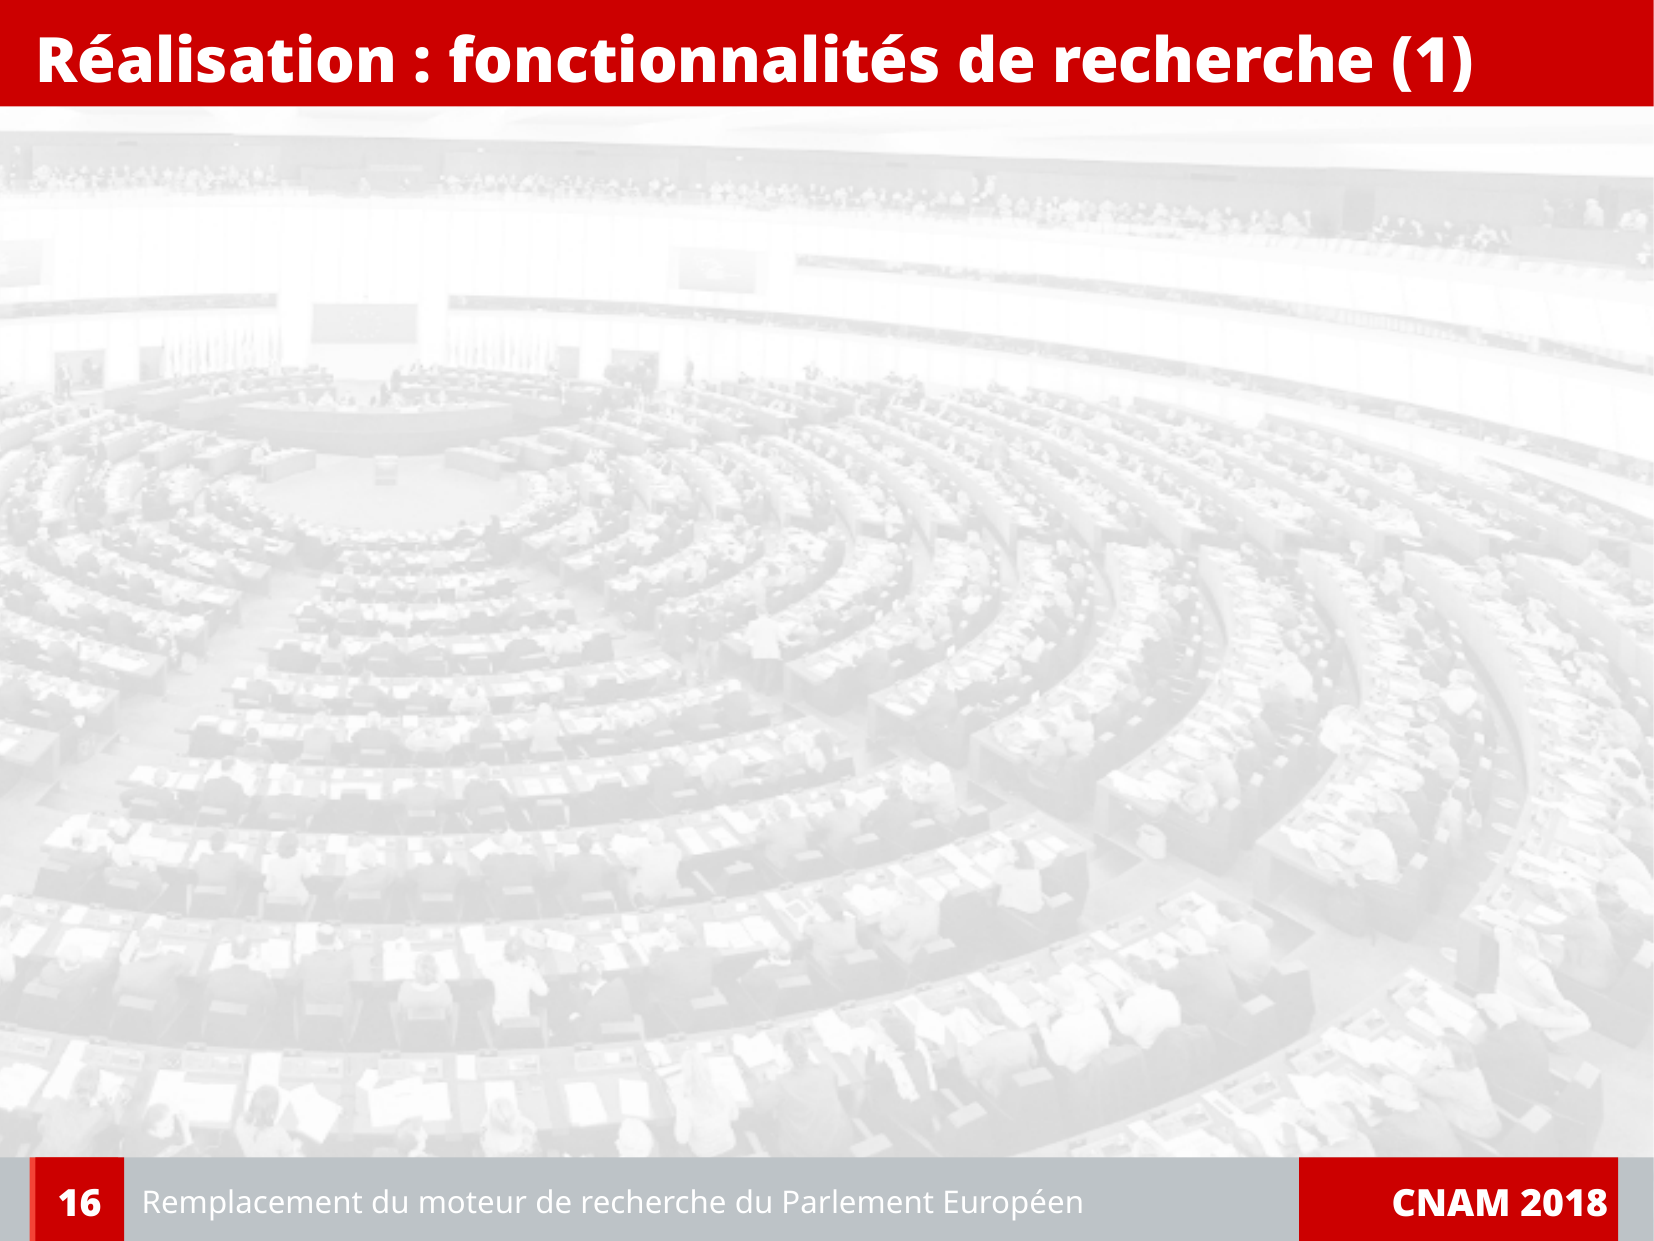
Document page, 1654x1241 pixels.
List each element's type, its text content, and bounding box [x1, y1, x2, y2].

picture [0, 107, 1654, 1157]
title Réalisation : fonctionnalités de recherche (1) [35, 0, 1654, 101]
